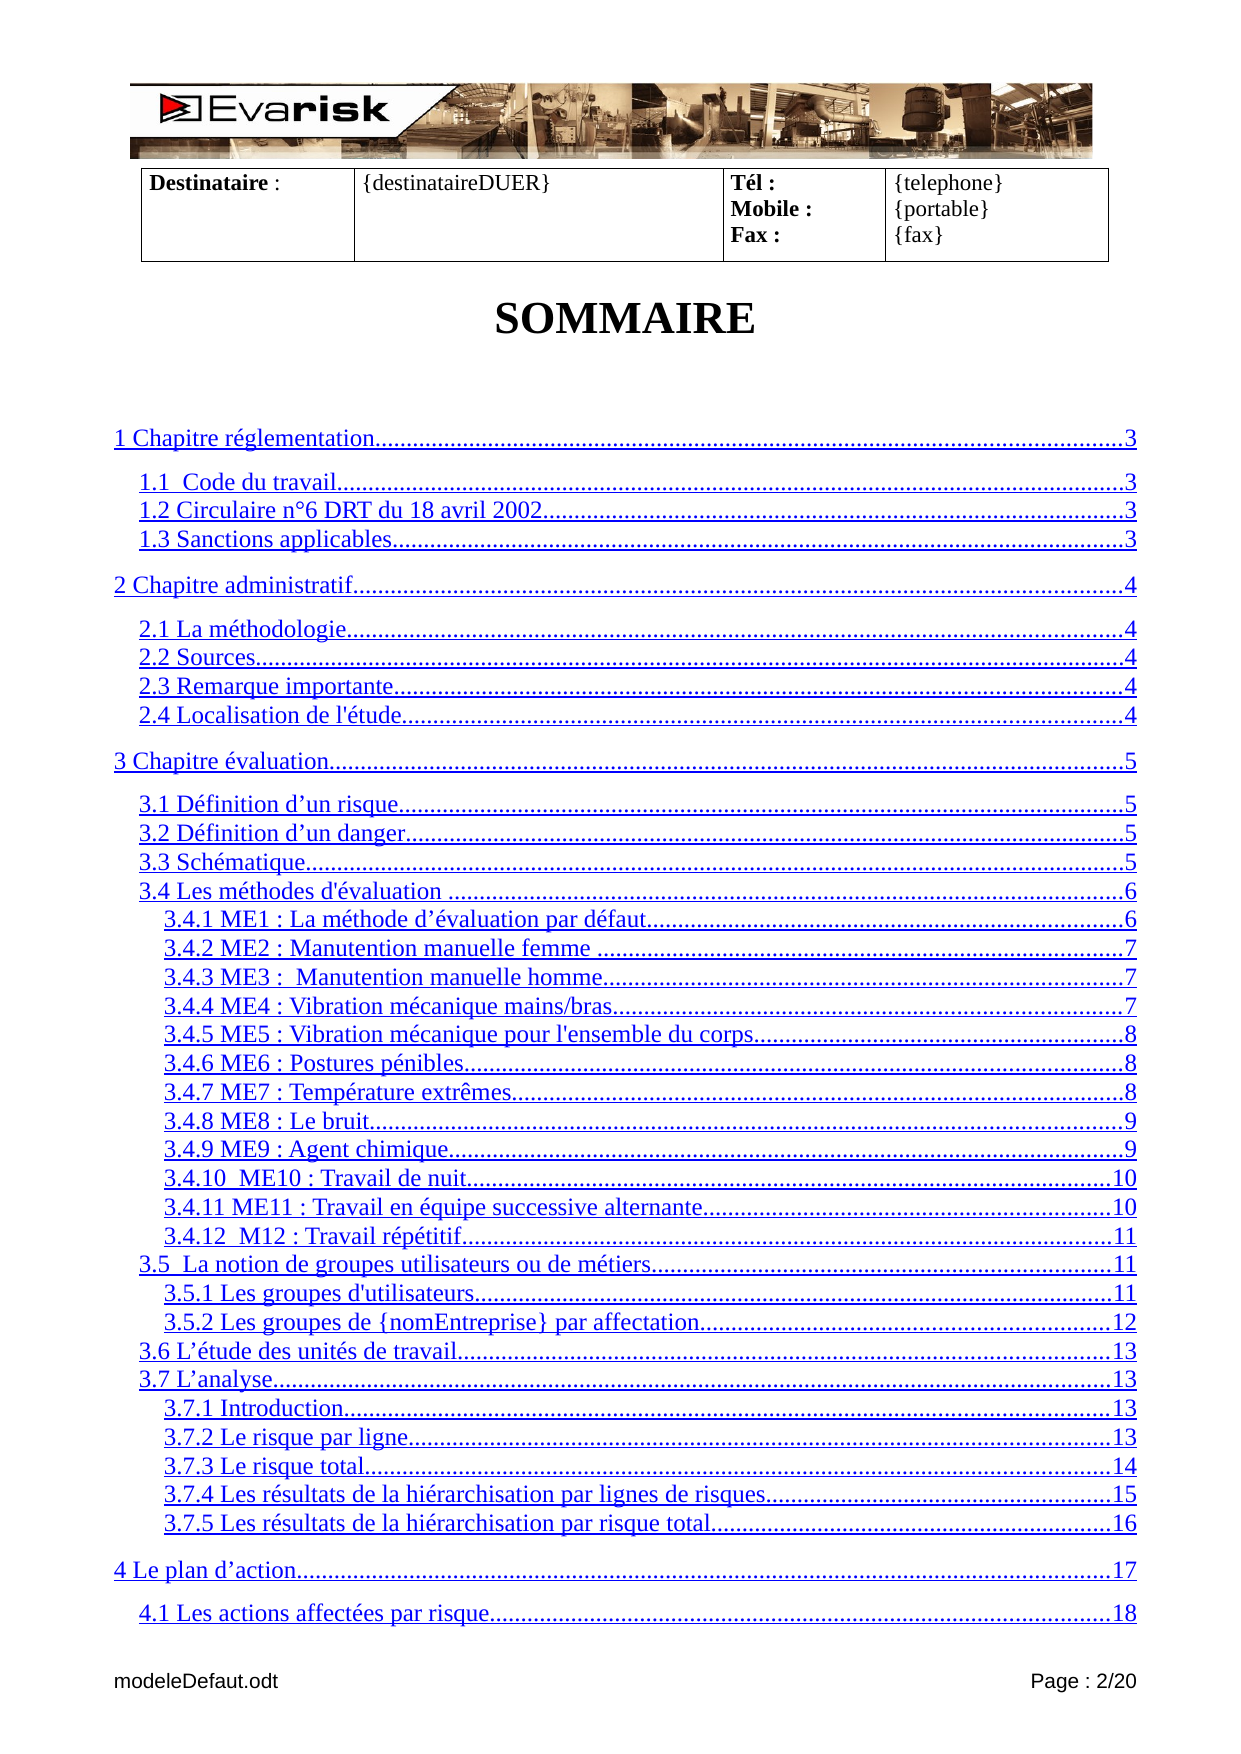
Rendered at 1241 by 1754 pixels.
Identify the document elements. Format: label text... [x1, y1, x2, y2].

text 3.6 L’étude des unités de travail 13 [139, 1336, 1137, 1361]
text 3 Chapitre évaluation 5 [114, 746, 1137, 771]
text 3.7 L’analyse 13 [139, 1364, 1137, 1389]
text 3.5.1 Les groupes d'utilisateurs 11 [164, 1278, 1137, 1303]
text 2.4 Localisation de l'étude 4 [139, 700, 1137, 725]
text 3.7.2 Le risque par ligne 13 [164, 1422, 1137, 1447]
text 3.4.7 ME7 : Température extrêmes 8 [164, 1077, 1137, 1102]
text 4.1 Les actions affectées par risque 18 [139, 1598, 1137, 1623]
text 1.3 Sanctions applicables 3 [139, 524, 1137, 549]
text 3.4.10 ME10 : Travail de nuit 10 [164, 1163, 1137, 1188]
text 1.2 Circulaire n°6 DRT du 18 avril 2002 3 [139, 495, 1137, 520]
table_cell Destinataire : [142, 169, 354, 261]
text 2.1 La méthodologie 4 [139, 614, 1137, 639]
text 3.4.5 ME5 : Vibration mécanique pour l'ensemble du corps 8 [164, 1019, 1137, 1044]
text 3.1 Définition d’un risque 5 [139, 789, 1137, 814]
text 3.4.4 ME4 : Vibration mécanique mains/bras 7 [164, 991, 1137, 1016]
text 3.4.1 ME1 : La méthode d’évaluation par défaut 6 [164, 904, 1137, 929]
text 3.4 Les méthodes d'évaluation 6 [139, 876, 1137, 901]
text 2 Chapitre administratif 4 [114, 571, 1137, 596]
text 3.3 Schématique 5 [139, 847, 1137, 872]
text 3.4.6 ME6 : Postures pénibles 8 [164, 1048, 1137, 1073]
text 2.2 Sources 4 [139, 642, 1137, 667]
text 3.5.2 Les groupes de {nomEntreprise} par affectation 12 [164, 1307, 1137, 1332]
text 3.5 La notion de groupes utilisateurs ou de métiers 11 [139, 1249, 1137, 1274]
text 2.3 Remarque importante 4 [139, 671, 1137, 696]
text 3.7.4 Les résultats de la hiérarchisation par lignes de risques 15 [164, 1479, 1137, 1504]
text 3.4.11 ME11 : Travail en équipe successive alternante 10 [164, 1192, 1137, 1217]
table_cell Tél : Mobile : Fax : [724, 169, 885, 261]
text 3.7.1 Introduction 13 [164, 1393, 1137, 1418]
text 3.7.3 Le risque total 14 [164, 1451, 1137, 1476]
text 3.4.12 M12 : Travail répétitif 11 [164, 1221, 1137, 1246]
text 3.4.9 ME9 : Agent chimique 9 [164, 1134, 1137, 1159]
text 4 Le plan d’action 17 [114, 1555, 1137, 1580]
text 1 Chapitre réglementation 3 [114, 423, 1137, 448]
table_cell {telephone} {portable} {fax} [886, 169, 1108, 261]
text 3.4.2 ME2 : Manutention manuelle femme 7 [164, 933, 1137, 958]
text 3.7.5 Les résultats de la hiérarchisation par risque total 16 [164, 1508, 1137, 1533]
text 3.2 Définition d’un danger 5 [139, 818, 1137, 843]
text 1.1 Code du travail 3 [139, 467, 1137, 492]
text 3.4.3 ME3 : Manutention manuelle homme 7 [164, 962, 1137, 987]
text SOMMAIRE [114, 291, 1137, 343]
text 3.4.8 ME8 : Le bruit 9 [164, 1106, 1137, 1131]
table_cell {destinataireDUER} [355, 169, 723, 261]
